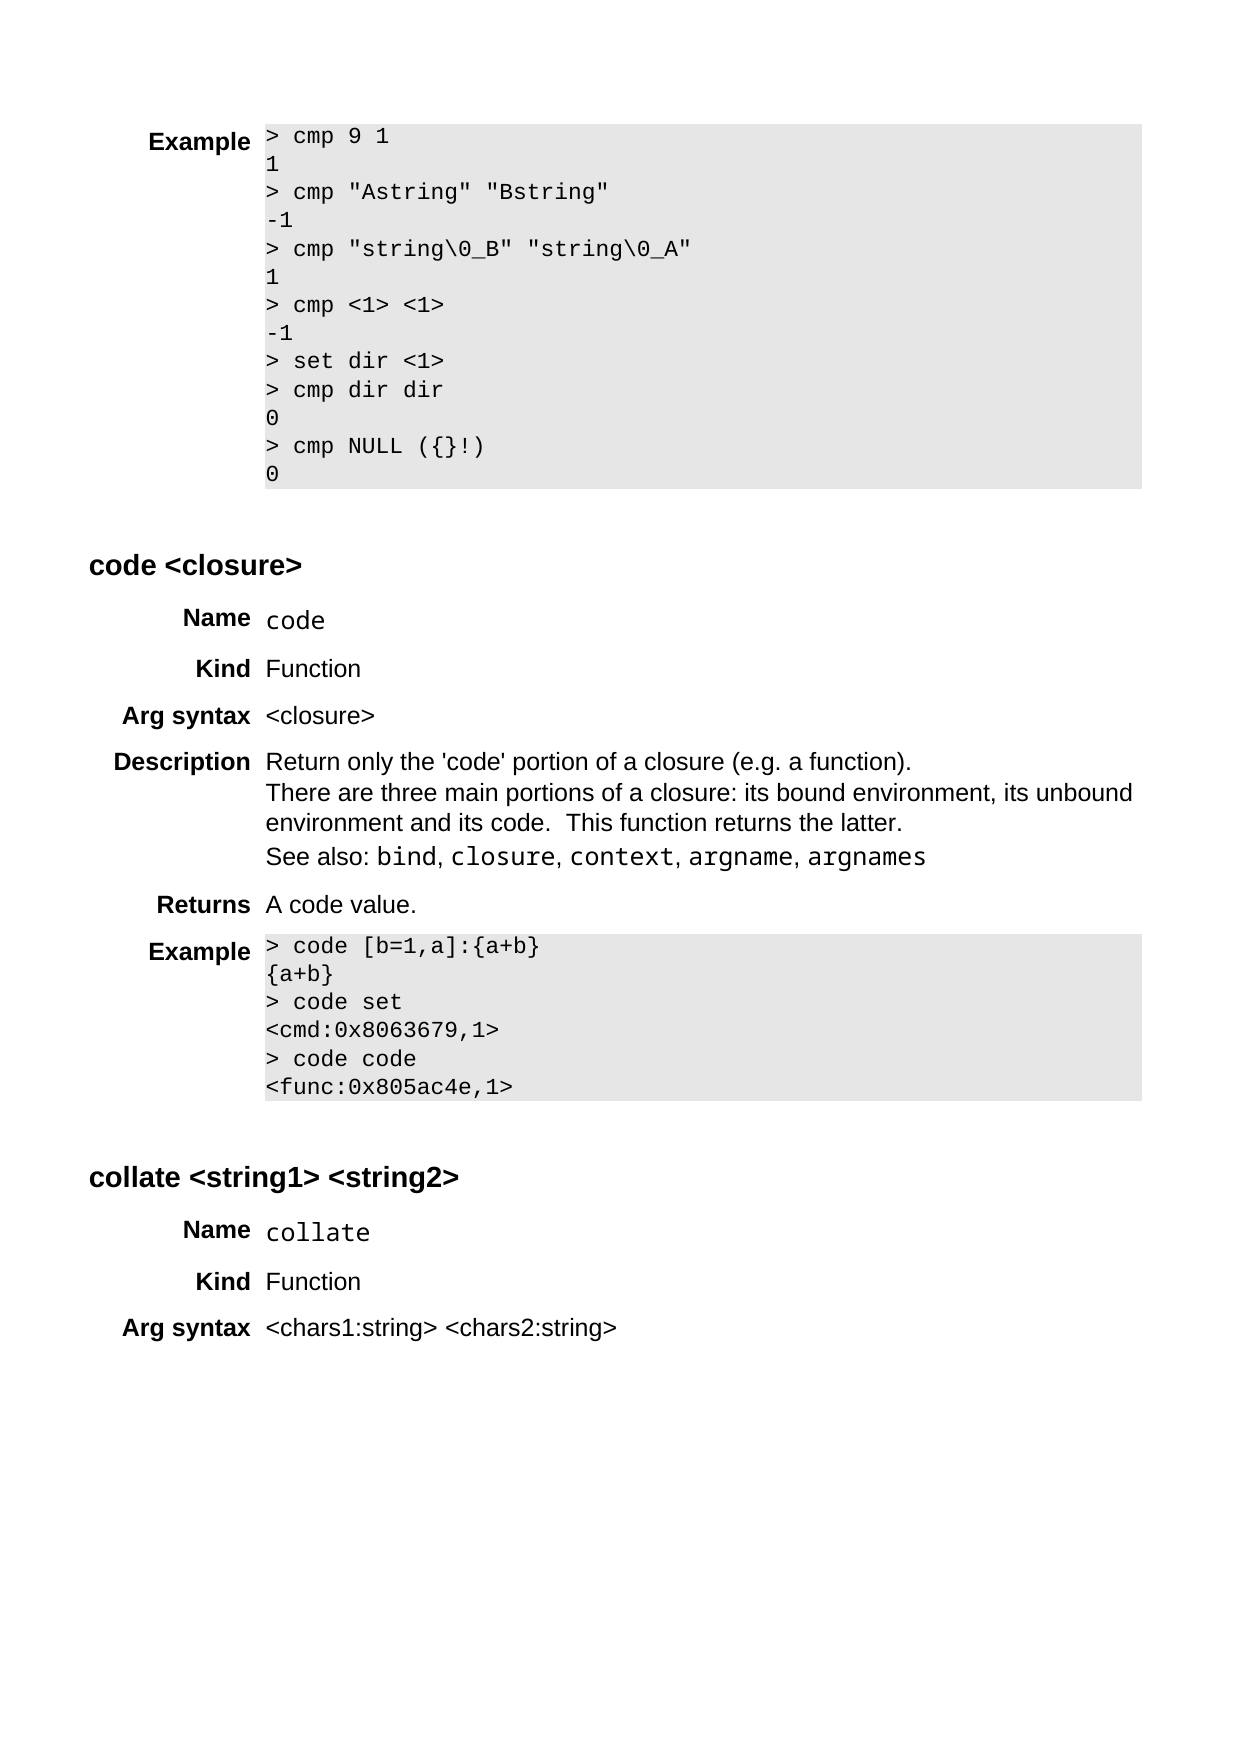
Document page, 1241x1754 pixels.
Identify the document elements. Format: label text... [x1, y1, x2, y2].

table_cell A code value. [263, 882, 1145, 928]
table_cell Description [89, 738, 262, 882]
table_cell Return only the 'code' portion of a closure (e.g. a function). There are three main portions of a closure: its bound environment, its unbound environment and its code. This function returns the latter. See also: bind, closure, context, argname, argnames [263, 738, 1145, 882]
table_cell Kind [89, 645, 262, 692]
table_header Name [89, 594, 262, 645]
table_cell <closure> [263, 692, 1145, 738]
table_cell Arg syntax [89, 1304, 262, 1351]
table_header collate [263, 1206, 1145, 1258]
table_cell Example [89, 118, 262, 500]
table_cell > code [b=1,a]:{a+b} {a+b} > code set <cmd:0x8063679,1> > code code <func:0x805ac4e,1> [263, 928, 1145, 1113]
table_cell <chars1:string> <chars2:string> [263, 1304, 1145, 1351]
table_cell Returns [89, 882, 262, 928]
table_cell Example [89, 928, 262, 1113]
table_cell Arg syntax [89, 692, 262, 738]
table_cell Function [263, 645, 1145, 692]
table_header code [263, 594, 1145, 645]
table_cell > cmp 9 1 1 > cmp "Astring" "Bstring" -1 > cmp "string\0_B" "string\0_A" 1 > cmp <1> <1> -1 > set dir <1> > cmp dir dir 0 > cmp NULL ({}!) 0 [263, 118, 1145, 500]
table_header Name [89, 1206, 262, 1258]
table_cell Function [263, 1258, 1145, 1304]
table_cell Kind [89, 1258, 262, 1304]
subtitle collate <string1> <string2> [88, 1160, 1145, 1194]
subtitle code <closure> [88, 548, 1145, 581]
